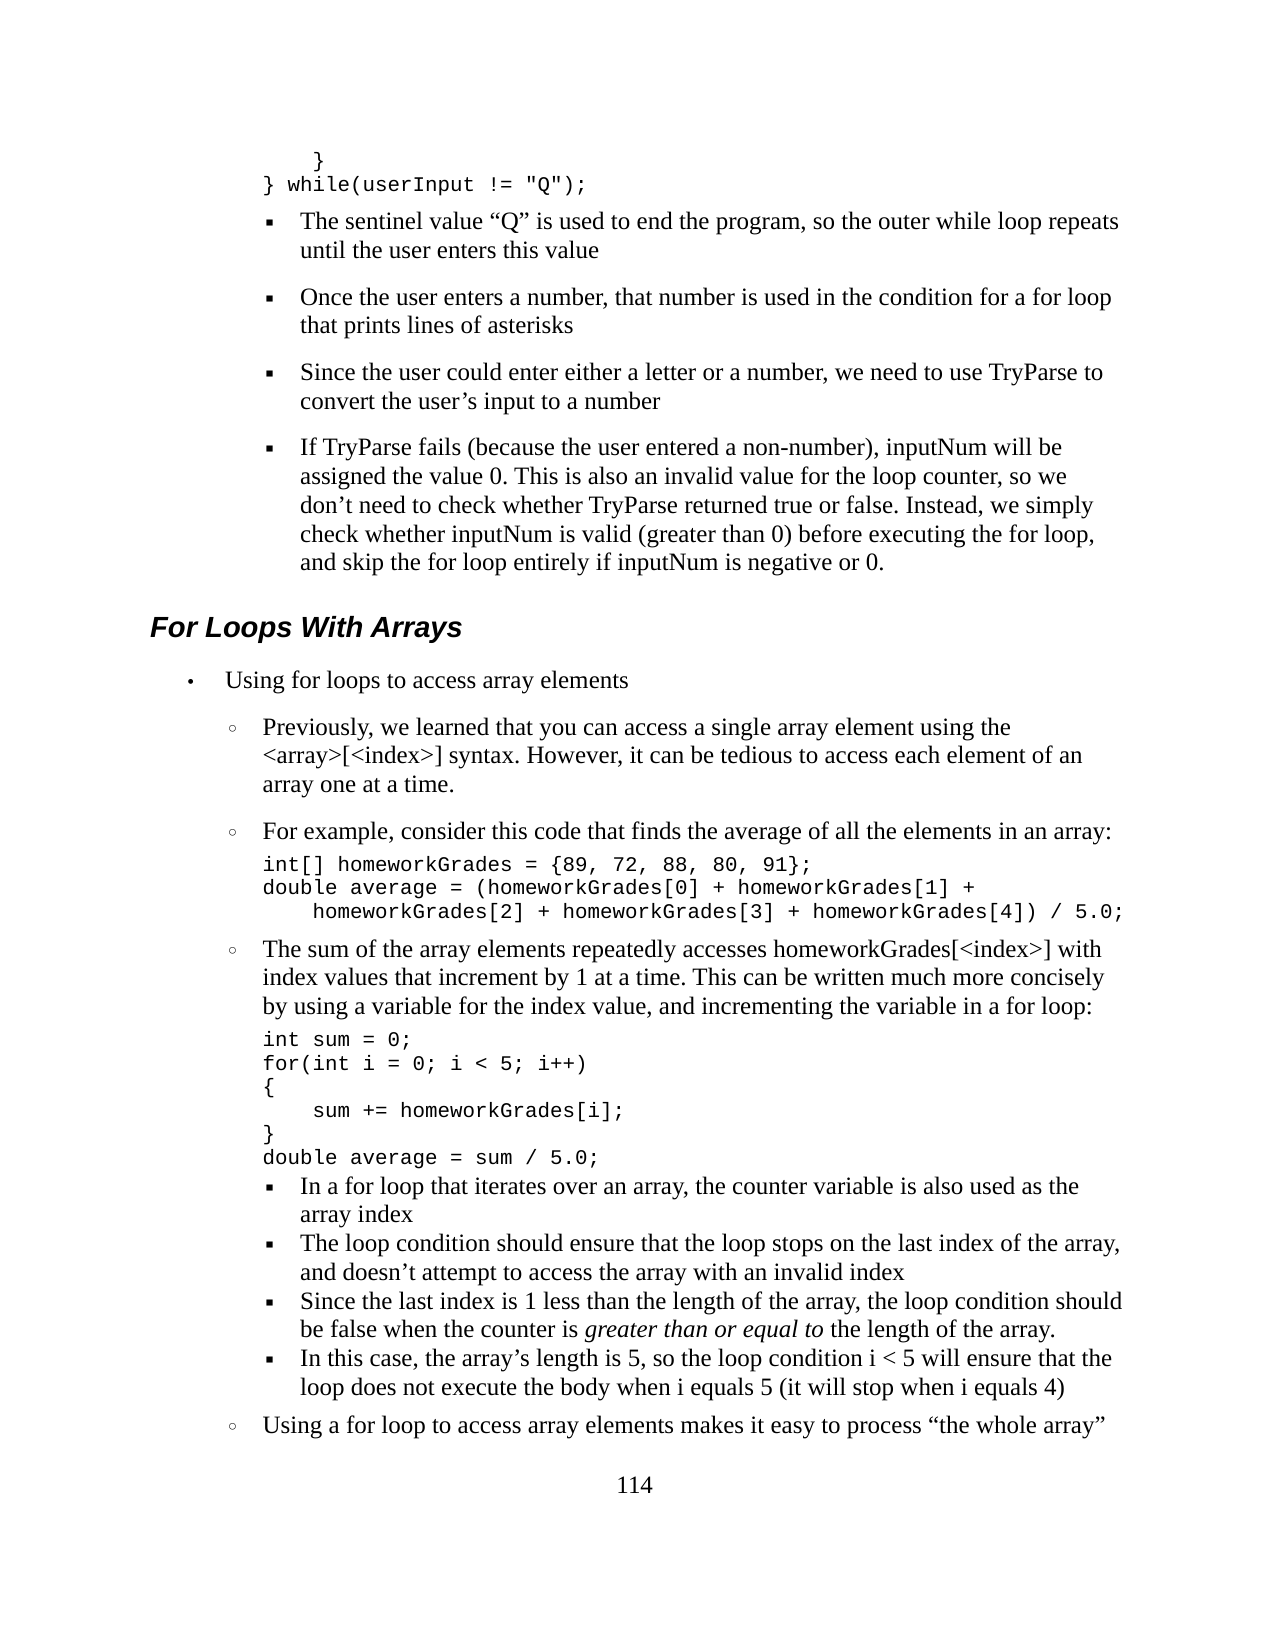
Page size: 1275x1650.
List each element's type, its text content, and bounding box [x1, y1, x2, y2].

list Since the user could enter either a letter or a number, we need to use TryParse to convert the user’s input to a number [262, 357, 1125, 414]
list } while(userInput != "Q"); [225, 174, 1125, 197]
subtitle For Loops With Arrays [150, 610, 1125, 644]
list The loop condition should ensure that the loop stops on the last index of the array, and doesn’t attempt to access the array with an invalid index [262, 1228, 1125, 1286]
list For example, consider this code that finds the average of all the elements in an array: [225, 816, 1125, 845]
list { [225, 1076, 1125, 1100]
list In this case, the array’s length is 5, so the loop condition i < 5 will ensure that the loop does not execute the body when i equals 5 (it will stop when i equals 4) [262, 1343, 1125, 1401]
list Previously, we learned that you can access a single array element using the <array>[<index>] syntax. However, it can be tedious to access each element of an array one at a time. [225, 712, 1125, 798]
list } [225, 1123, 1125, 1147]
list The sum of the array elements repeatedly accesses homeworkGrades[<index>] with index values that increment by 1 at a time. This can be written much more concisely by using a variable for the index value, and incrementing the variable in a for loop: [225, 934, 1125, 1020]
list } [225, 150, 1125, 174]
list int sum = 0; [225, 1029, 1125, 1052]
list int[] homeworkGrades = {89, 72, 88, 80, 91}; [225, 854, 1125, 877]
list Using a for loop to access array elements makes it easy to process “the whole array” [225, 1410, 1125, 1438]
list double average = sum / 5.0; [225, 1147, 1125, 1171]
list In a for loop that iterates over an array, the counter variable is also used as the array index [262, 1171, 1125, 1228]
list sum += homeworkGrades[i]; [225, 1100, 1125, 1123]
list Once the user enters a number, that number is used in the condition for a for loop that prints lines of asterisks [262, 282, 1125, 339]
list double average = (homeworkGrades[0] + homeworkGrades[1] + [225, 877, 1125, 901]
list for(int i = 0; i < 5; i++) [225, 1052, 1125, 1076]
list homeworkGrades[2] + homeworkGrades[3] + homeworkGrades[4]) / 5.0; [225, 901, 1125, 925]
list The sentinel value “Q” is used to end the program, so the outer while loop repeats until the user enters this value [262, 206, 1125, 264]
list Using for loops to access array elements [187, 665, 1125, 694]
list Since the last index is 1 less than the length of the array, the loop condition should be false when the counter is greater than or equal to the length of the array. [262, 1286, 1125, 1343]
list If TryParse fails (because the user entered a non-number), inputNum will be assigned the value 0. This is also an invalid value for the loop counter, so we don’t need to check whether TryParse returned true or false. Instead, we simply check whether inputNum is valid (greater than 0) before executing the for loop, and skip the for loop entirely if inputNum is negative or 0. [262, 432, 1125, 576]
